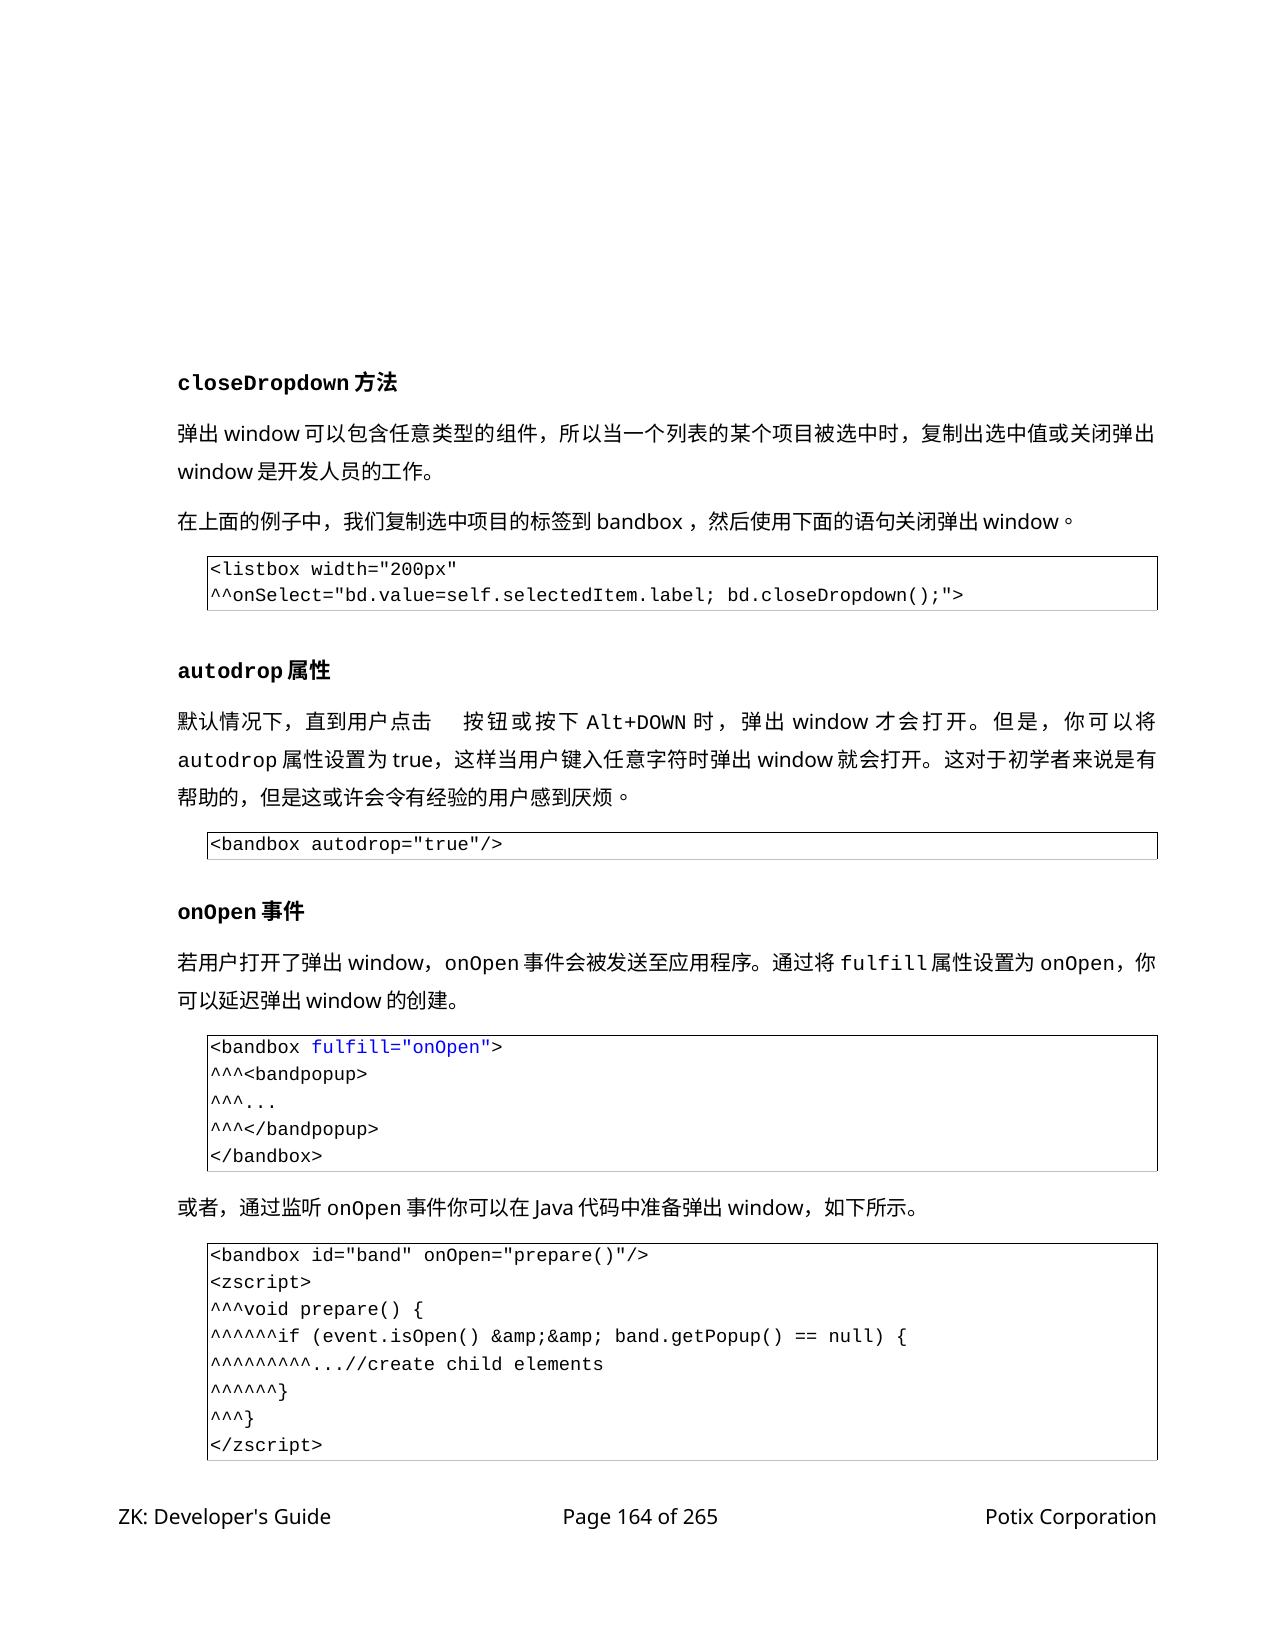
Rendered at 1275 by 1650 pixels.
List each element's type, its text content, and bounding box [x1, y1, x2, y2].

text <bandbox id="band" onOpen="prepare()"/> [208, 1244, 1157, 1267]
text <zscript> [208, 1270, 1157, 1294]
text ^^^} [208, 1406, 1157, 1430]
text 若用户打开了弹出window，onOpen事件会被发送至应用程序。通过将fulfill属性设置为onOpen，你可以延迟弹出window的创建。 [177, 947, 1157, 1014]
text ^^^^^^} [208, 1378, 1157, 1403]
text 默认情况下，直到用户点击按钮或按下Alt+DOWN时，弹出window才会打开。但是，你可以将autodrop属性设置为true，这样当用户键入任意字符时弹出window就会打开。这对于初学者来说是有帮助的，但是这或许会令有经验的用户感到厌烦。 [177, 706, 1157, 811]
text ^^^</bandpopup> [208, 1117, 1157, 1141]
subtitle closeDropdown方法 [177, 185, 1157, 397]
text ^^^... [208, 1089, 1157, 1114]
text ^^^^^^^^^...//create child elements [208, 1351, 1157, 1376]
text 在上面的例子中，我们复制选中项目的标签到bandbox ，然后使用下面的语句关闭弹出window。 [177, 506, 1157, 536]
text </bandbox> [208, 1144, 1157, 1171]
subtitle autodrop属性 [177, 653, 1157, 685]
text ^^^^^^if (event.isOpen() &amp;&amp; band.getPopup() == null) { [208, 1324, 1157, 1348]
text 弹出window可以包含任意类型的组件，所以当一个列表的某个项目被选中时，复制出选中值或关闭弹出window是开发人员的工作。 [177, 418, 1157, 485]
text <bandbox fulfill="onOpen"> [208, 1036, 1157, 1059]
text ^^^void prepare() { [208, 1297, 1157, 1321]
text 或者，通过监听onOpen事件你可以在Java代码中准备弹出window，如下所示。 [177, 1192, 1157, 1222]
text ^^^<bandpopup> [208, 1062, 1157, 1087]
text </zscript> [208, 1433, 1157, 1460]
text <bandbox autodrop="true"/> [208, 833, 1157, 859]
subtitle onOpen事件 [177, 901, 1157, 926]
text <listbox width="200px" ^^onSelect="bd.value=self.selectedItem.label; bd.closeDropdown();"> [208, 557, 1157, 610]
